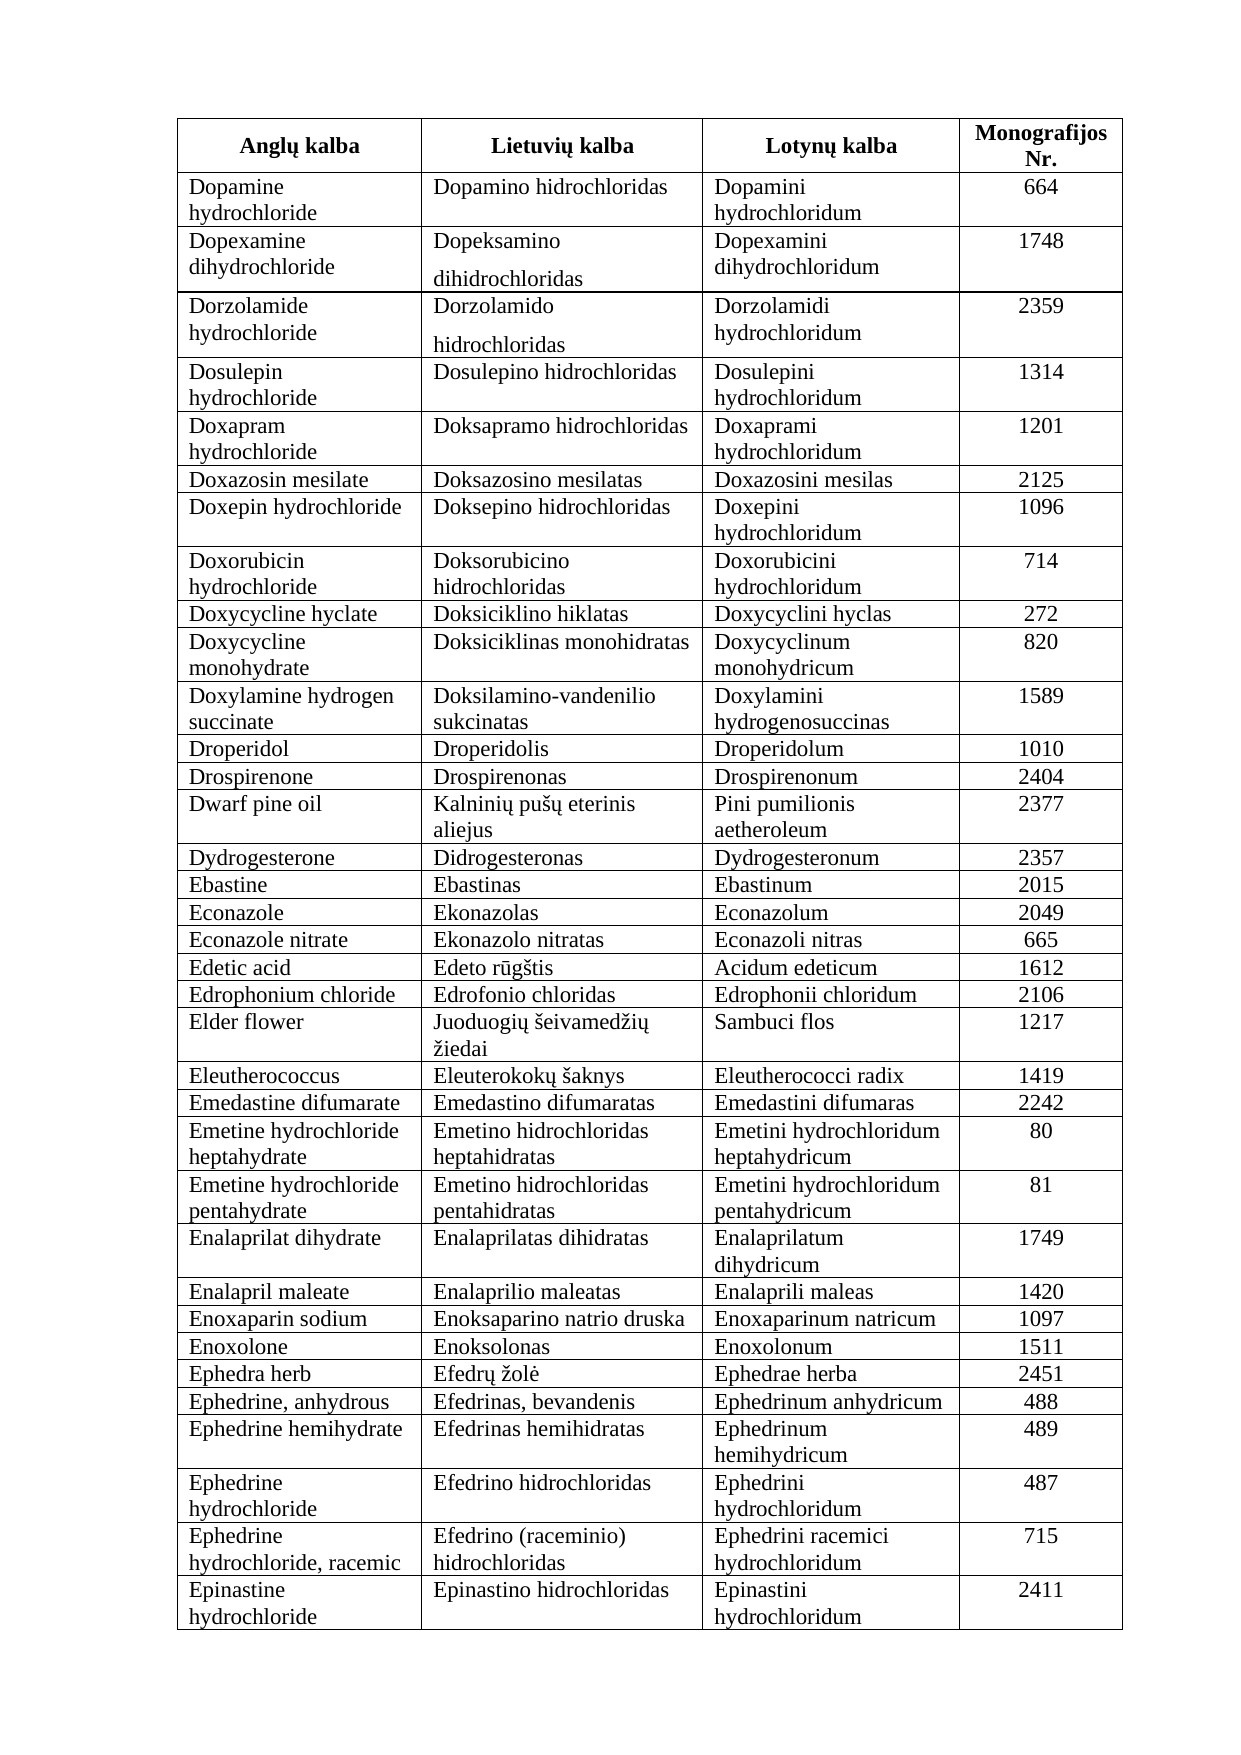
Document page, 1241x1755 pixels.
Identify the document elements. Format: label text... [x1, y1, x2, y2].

table_header Monografijos Nr. [960, 119, 1122, 172]
table_cell 1314 [960, 358, 1122, 411]
table_cell Ekonazolas [422, 899, 702, 925]
table_cell Dosulepino hidrochloridas [422, 358, 702, 411]
table_cell 2049 [960, 899, 1122, 925]
table_cell Ebastine [178, 871, 421, 898]
table_cell 1749 [960, 1224, 1122, 1277]
table_cell Pini pumilionis aetheroleum [703, 790, 959, 843]
table_cell Doxorubicin hydrochloride [178, 547, 421, 599]
table_cell 665 [960, 926, 1122, 952]
table_cell 1589 [960, 682, 1122, 734]
table_cell Eleutherococci radix [703, 1062, 959, 1088]
table_cell Doxaprami hydrochloridum [703, 412, 959, 464]
table_cell Ephedrinum hemihydricum [703, 1415, 959, 1468]
table_cell Dorzolamidi hydrochloridum [703, 293, 959, 357]
table_cell Dopamine hydrochloride [178, 173, 421, 226]
table_cell 1419 [960, 1062, 1122, 1088]
table_cell Emetino hidrochloridas pentahidratas [422, 1171, 702, 1223]
table_cell Eleutherococcus [178, 1062, 421, 1088]
table_cell 2125 [960, 466, 1122, 492]
table_cell Droperidolis [422, 735, 702, 762]
table_cell Doxazosini mesilas [703, 466, 959, 492]
table_cell Emedastine difumarate [178, 1090, 421, 1116]
table_cell 81 [960, 1171, 1122, 1223]
table_cell 1096 [960, 493, 1122, 546]
table_cell Econazoli nitras [703, 926, 959, 952]
table_cell Doxycycline monohydrate [178, 628, 421, 681]
table_cell 80 [960, 1117, 1122, 1169]
table_cell Doxepini hydrochloridum [703, 493, 959, 546]
table_cell Drospirenonas [422, 763, 702, 789]
table_cell Doxycyclinum monohydricum [703, 628, 959, 681]
table_cell 1201 [960, 412, 1122, 464]
table_cell 2359 [960, 293, 1122, 357]
table_cell Doxycyclini hyclas [703, 601, 959, 627]
table_cell Econazolum [703, 899, 959, 925]
table_cell 488 [960, 1388, 1122, 1414]
table_cell 2377 [960, 790, 1122, 843]
table_cell Ephedrae herba [703, 1360, 959, 1387]
table_cell Ephedra herb [178, 1360, 421, 1387]
table_cell Dosulepini hydrochloridum [703, 358, 959, 411]
table_cell 1748 [960, 227, 1122, 291]
table_cell Enoxolone [178, 1333, 421, 1359]
table_cell Kalninių pušų eterinis aliejus [422, 790, 702, 843]
table_cell Efedrinas hemihidratas [422, 1415, 702, 1468]
table_cell 1010 [960, 735, 1122, 762]
table_cell Dosulepin hydrochloride [178, 358, 421, 411]
table_cell Doxorubicini hydrochloridum [703, 547, 959, 599]
table_cell Enoksaparino natrio druska [422, 1306, 702, 1332]
table_cell Edrophonium chloride [178, 981, 421, 1007]
table_cell Doxepin hydrochloride [178, 493, 421, 546]
table_cell Ephedrine, anhydrous [178, 1388, 421, 1414]
table_cell Dopexamine dihydrochloride [178, 227, 421, 291]
table_cell Doksapramo hidrochloridas [422, 412, 702, 464]
table_cell Didrogesteronas [422, 844, 702, 870]
table_cell Enalaprilatum dihydricum [703, 1224, 959, 1277]
table_cell Efedrinas, bevandenis [422, 1388, 702, 1414]
table_cell 2411 [960, 1576, 1122, 1629]
table_cell Ebastinum [703, 871, 959, 898]
table_cell 487 [960, 1469, 1122, 1522]
table_cell Drospirenonum [703, 763, 959, 789]
table_cell Edetic acid [178, 954, 421, 980]
table_cell Enalapril maleate [178, 1278, 421, 1304]
table_cell 2015 [960, 871, 1122, 898]
table_cell Enalaprilio maleatas [422, 1278, 702, 1304]
table_cell Edrofonio chloridas [422, 981, 702, 1007]
table_cell Efedrino hidrochloridas [422, 1469, 702, 1522]
table_cell 2404 [960, 763, 1122, 789]
table_cell 272 [960, 601, 1122, 627]
table_cell Doxylamine hydrogen succinate [178, 682, 421, 734]
table_header Lotynų kalba [703, 119, 959, 172]
table_cell Doksazosino mesilatas [422, 466, 702, 492]
table_cell Droperidol [178, 735, 421, 762]
table_cell Ephedrinum anhydricum [703, 1388, 959, 1414]
table_cell Doksiciklinas monohidratas [422, 628, 702, 681]
table_cell Elder flower [178, 1008, 421, 1061]
table_cell Enoxaparin sodium [178, 1306, 421, 1332]
table_cell Epinastini hydrochloridum [703, 1576, 959, 1629]
table_cell Enoxaparinum natricum [703, 1306, 959, 1332]
table_cell Ephedrine hemihydrate [178, 1415, 421, 1468]
table_cell Dwarf pine oil [178, 790, 421, 843]
table_cell Enalaprilat dihydrate [178, 1224, 421, 1277]
table_cell 1217 [960, 1008, 1122, 1061]
table_cell Acidum edeticum [703, 954, 959, 980]
table_cell Doxylamini hydrogenosuccinas [703, 682, 959, 734]
table_cell 715 [960, 1523, 1122, 1575]
table_cell Dopamini hydrochloridum [703, 173, 959, 226]
table_cell 2106 [960, 981, 1122, 1007]
table_cell Efedrino (raceminio) hidrochloridas [422, 1523, 702, 1575]
table_cell Drospirenone [178, 763, 421, 789]
table_cell Enalaprilatas dihidratas [422, 1224, 702, 1277]
table_cell Emedastino difumaratas [422, 1090, 702, 1116]
table_cell Emetine hydrochloride heptahydrate [178, 1117, 421, 1169]
table_cell Epinastino hidrochloridas [422, 1576, 702, 1629]
table_cell Ephedrini racemici hydrochloridum [703, 1523, 959, 1575]
table_cell Ephedrine hydrochloride [178, 1469, 421, 1522]
table_cell Dorzolamide hydrochloride [178, 293, 421, 357]
table_cell Econazole [178, 899, 421, 925]
table_cell Doxapram hydrochloride [178, 412, 421, 464]
table_cell Sambuci flos [703, 1008, 959, 1061]
table_cell Dopamino hidrochloridas [422, 173, 702, 226]
table_cell Dopexamini dihydrochloridum [703, 227, 959, 291]
table_cell Enoxolonum [703, 1333, 959, 1359]
table_cell Juoduogių šeivamedžių žiedai [422, 1008, 702, 1061]
table_cell Doksepino hidrochloridas [422, 493, 702, 546]
table_cell Ephedrini hydrochloridum [703, 1469, 959, 1522]
table_cell 1420 [960, 1278, 1122, 1304]
table_cell 2451 [960, 1360, 1122, 1387]
table_cell 714 [960, 547, 1122, 599]
table_cell Econazole nitrate [178, 926, 421, 952]
table_cell 664 [960, 173, 1122, 226]
table_cell 2357 [960, 844, 1122, 870]
table_cell Droperidolum [703, 735, 959, 762]
table_cell Dydrogesteronum [703, 844, 959, 870]
table_cell Dorzolamido hidrochloridas [422, 293, 702, 357]
table_cell Epinastine hydrochloride [178, 1576, 421, 1629]
table_cell Dydrogesterone [178, 844, 421, 870]
table_cell Doxazosin mesilate [178, 466, 421, 492]
table_cell 2242 [960, 1090, 1122, 1116]
table_cell 1511 [960, 1333, 1122, 1359]
table_cell Edrophonii chloridum [703, 981, 959, 1007]
table_cell Enoksolonas [422, 1333, 702, 1359]
table_cell Efedrų žolė [422, 1360, 702, 1387]
table_cell Doksilamino-vandenilio sukcinatas [422, 682, 702, 734]
table_header Lietuvių kalba [422, 119, 702, 172]
table_cell 1612 [960, 954, 1122, 980]
table_cell Enalaprili maleas [703, 1278, 959, 1304]
table_cell Ekonazolo nitratas [422, 926, 702, 952]
table_cell 1097 [960, 1306, 1122, 1332]
table_header Anglų kalba [178, 119, 421, 172]
table_cell Dopeksamino dihidrochloridas [422, 227, 702, 291]
table_cell Ephedrine hydrochloride, racemic [178, 1523, 421, 1575]
table_cell Emetine hydrochloride pentahydrate [178, 1171, 421, 1223]
table_cell Doxycycline hyclate [178, 601, 421, 627]
table_cell Eleuterokokų šaknys [422, 1062, 702, 1088]
table_cell Emetini hydrochloridum pentahydricum [703, 1171, 959, 1223]
table_cell 820 [960, 628, 1122, 681]
table_cell Doksorubicino hidrochloridas [422, 547, 702, 599]
table_cell Edeto rūgštis [422, 954, 702, 980]
table_cell 489 [960, 1415, 1122, 1468]
table_cell Emetino hidrochloridas heptahidratas [422, 1117, 702, 1169]
table_cell Emedastini difumaras [703, 1090, 959, 1116]
table_cell Emetini hydrochloridum heptahydricum [703, 1117, 959, 1169]
table_cell Doksiciklino hiklatas [422, 601, 702, 627]
table_cell Ebastinas [422, 871, 702, 898]
